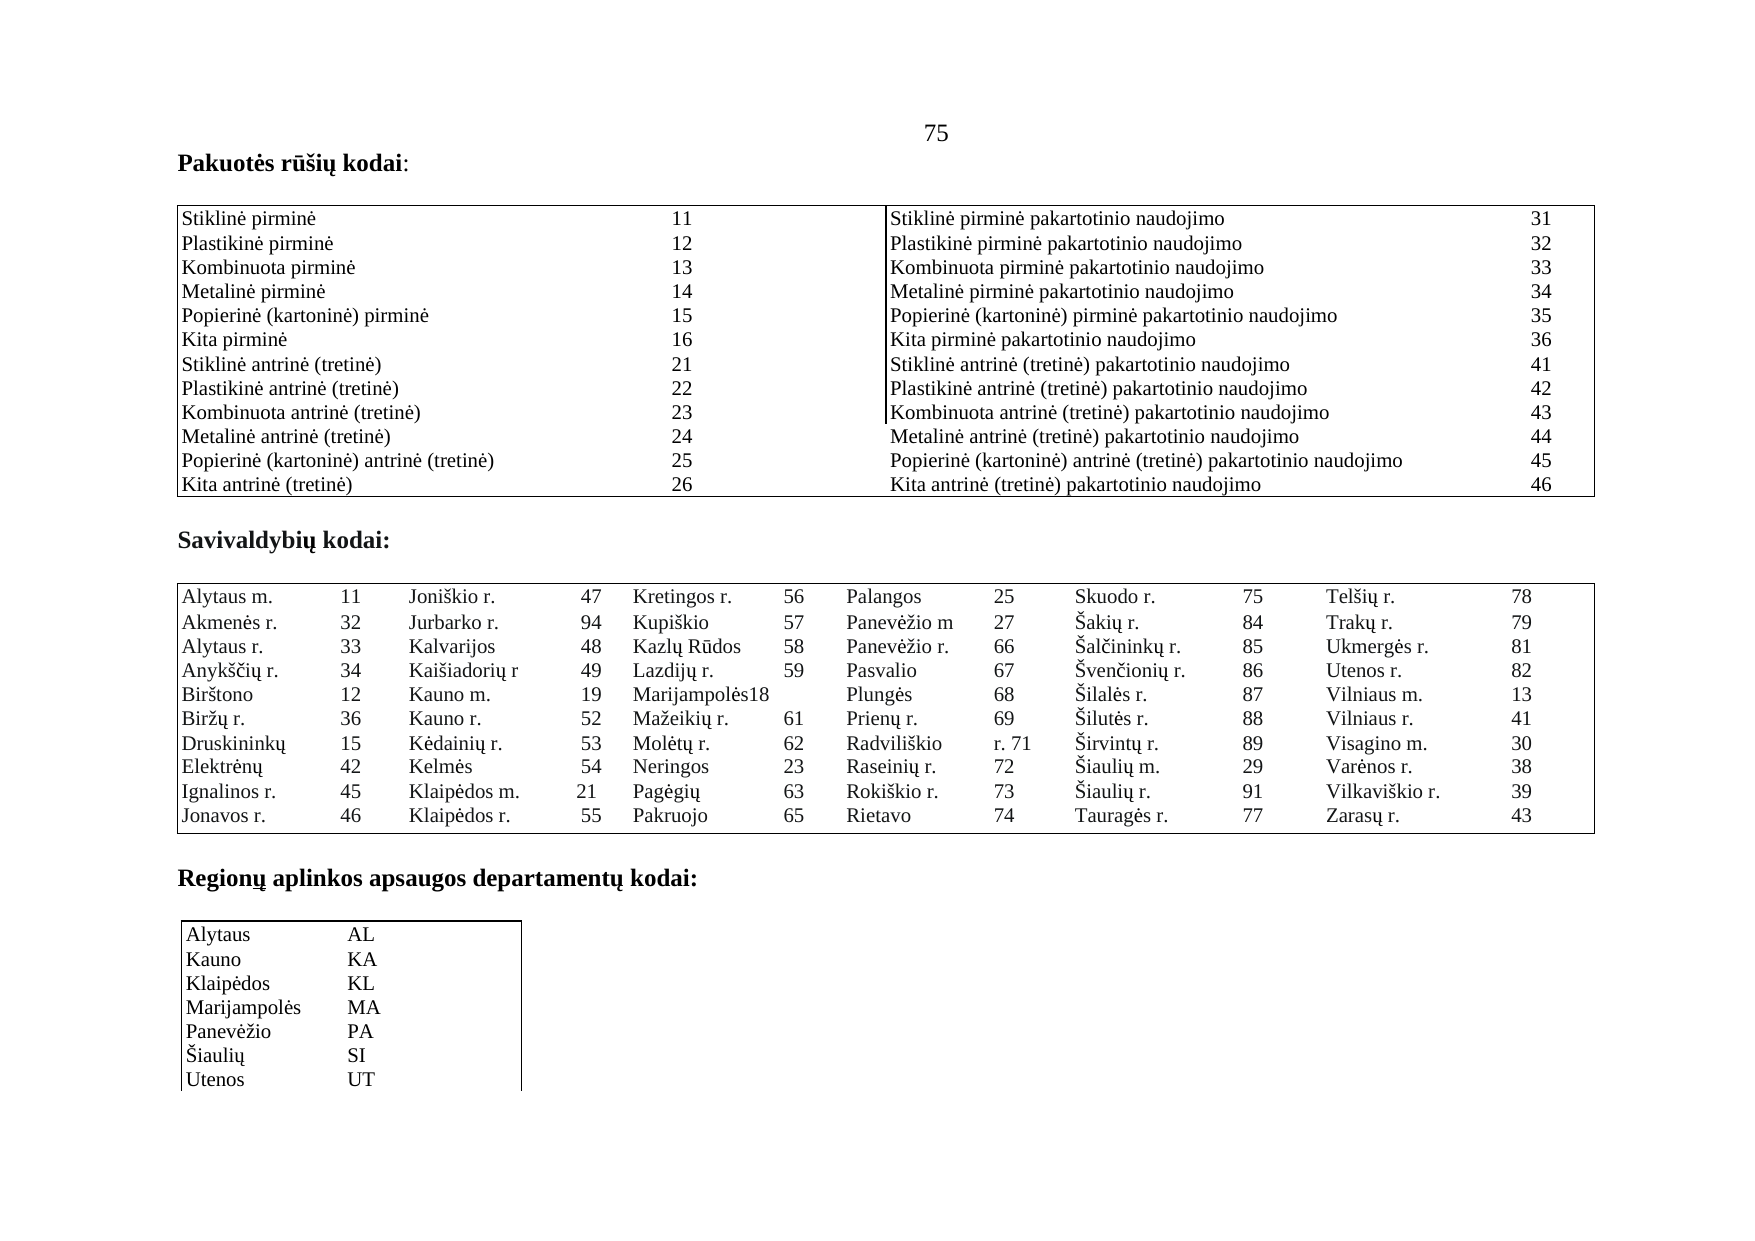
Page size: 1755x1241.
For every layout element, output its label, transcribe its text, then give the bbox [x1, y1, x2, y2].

table_cell PA [343, 1019, 521, 1043]
table_cell Marijampolės [182, 995, 343, 1019]
table_cell Vilniaus r. [1322, 706, 1507, 730]
table_cell Šilalės r. [1070, 682, 1238, 706]
table_cell Biržų r. [178, 706, 336, 730]
table_cell Stiklinė antrinė (tretinė) pakartotinio naudojimo [887, 351, 1526, 376]
table_cell Mažeikių r. [629, 706, 779, 730]
table_cell Panevėžio m [842, 610, 989, 634]
table_header 31 [1526, 206, 1594, 231]
table_cell 46 [1526, 472, 1594, 496]
table_cell 73 [989, 779, 1070, 803]
table_cell Kėdainių r. [405, 730, 576, 754]
table_cell UT [343, 1067, 521, 1091]
table_cell Metalinė pirminė pakartotinio naudojimo [887, 279, 1526, 303]
table_cell Plungės [842, 682, 989, 706]
table_cell Kalvarijos [405, 634, 576, 658]
table_cell 86 [1238, 658, 1322, 682]
table_cell 91 [1238, 779, 1322, 803]
table_cell Rokiškio r. [842, 779, 989, 803]
table_header Skuodo r. [1070, 584, 1238, 610]
table_cell Anykščių r. [178, 658, 336, 682]
table_header Alytaus [182, 922, 343, 946]
table_cell Kelmės [405, 755, 576, 778]
table_cell KA [343, 946, 521, 971]
table_cell 57 [779, 610, 842, 634]
table_cell Ignalinos r. [178, 779, 336, 803]
table_cell Kombinuota antrinė (tretinė) pakartotinio naudojimo [887, 400, 1526, 424]
table_cell Kupiškio [629, 610, 779, 634]
table_header 56 [779, 584, 842, 610]
table_cell Akmenės r. [178, 610, 336, 634]
table_cell 12 [336, 682, 404, 706]
table_cell 87 [1238, 682, 1322, 706]
table_cell Plastikinė antrinė (tretinė) [178, 376, 667, 399]
table_cell 82 [1507, 658, 1594, 682]
table_cell Panevėžio [182, 1019, 343, 1043]
table_cell 27 [989, 610, 1070, 634]
table_header 75 [1238, 584, 1322, 610]
table_header AL [343, 922, 521, 946]
table_cell Klaipėdos [182, 971, 343, 995]
table_cell SI [343, 1043, 521, 1067]
table_cell Plastikinė pirminė [178, 231, 667, 255]
table_cell 61 [779, 706, 842, 730]
table_cell 43 [1526, 400, 1594, 424]
table_cell 59 [779, 658, 842, 682]
table_cell Stiklinė antrinė (tretinė) [178, 351, 667, 376]
table_cell Šiaulių m. [1070, 755, 1238, 778]
table_cell 14 [667, 279, 885, 303]
table_cell 62 [779, 730, 842, 754]
table_cell 32 [1526, 231, 1594, 255]
table_cell 88 [1238, 706, 1322, 730]
table_cell Švenčionių r. [1070, 658, 1238, 682]
table_cell Pasvalio [842, 658, 989, 682]
table_cell Ukmergės r. [1322, 634, 1507, 658]
table_header 47 [576, 584, 628, 610]
table_cell Pakruojo [629, 803, 779, 833]
table_cell 33 [336, 634, 404, 658]
table_cell Šakių r. [1070, 610, 1238, 634]
table_cell Kita pirminė [178, 328, 667, 351]
table_header Stiklinė pirminė [178, 206, 667, 231]
table_cell 44 [1526, 424, 1594, 448]
table_cell 22 [667, 376, 885, 399]
table_cell 33 [1526, 255, 1594, 279]
table_cell 54 [576, 755, 628, 778]
table_cell 84 [1238, 610, 1322, 634]
table_cell Molėtų r. [629, 730, 779, 754]
table_cell Klaipėdos m. [405, 779, 572, 803]
table_cell Kauno [182, 946, 343, 971]
table_cell Marijampolės18 [629, 682, 779, 706]
table_cell 55 [576, 803, 628, 833]
table_cell Radviliškio [842, 730, 989, 754]
table_cell Kita antrinė (tretinė) [178, 472, 667, 496]
table_cell 13 [1507, 682, 1594, 706]
table_cell Tauragės r. [1070, 803, 1238, 833]
table_cell 49 [576, 658, 628, 682]
table_cell 12 [667, 231, 885, 255]
table_cell 45 [336, 779, 404, 803]
table_cell 38 [1507, 755, 1594, 778]
table_cell Zarasų r. [1322, 803, 1507, 833]
table_cell Druskininkų [178, 730, 336, 754]
table_cell 39 [1507, 779, 1594, 803]
table_cell Popierinė (kartoninė) pirminė pakartotinio naudojimo [887, 303, 1526, 327]
table_cell 34 [336, 658, 404, 682]
table_cell Metalinė pirminė [178, 279, 667, 303]
table_cell 48 [576, 634, 628, 658]
table_cell 35 [1526, 303, 1594, 327]
table_header Stiklinė pirminė pakartotinio naudojimo [887, 206, 1526, 231]
table_cell 77 [1238, 803, 1322, 833]
table_header Palangos [842, 584, 989, 610]
table_cell 72 [989, 755, 1070, 778]
table_cell 23 [779, 755, 842, 778]
table_cell 89 [1238, 730, 1322, 754]
table_cell Neringos [629, 755, 779, 778]
table_header Telšių r. [1322, 584, 1507, 610]
table_header 25 [989, 584, 1070, 610]
table_cell 66 [989, 634, 1070, 658]
table_cell 65 [779, 803, 842, 833]
text Savivaldybių kodai: [177, 526, 1695, 554]
table_header Kretingos r. [629, 584, 779, 610]
table_cell r. 71 [989, 730, 1070, 754]
table_cell Šiaulių [182, 1043, 343, 1067]
table_cell 85 [1238, 634, 1322, 658]
table_cell Plastikinė pirminė pakartotinio naudojimo [887, 231, 1526, 255]
table_cell 69 [989, 706, 1070, 730]
table_cell 21 [667, 351, 885, 376]
table_cell 42 [336, 755, 404, 778]
table_cell Kombinuota pirminė [178, 255, 667, 279]
table_cell 26 [667, 472, 886, 496]
table_cell Popierinė (kartoninė) antrinė (tretinė) pakartotinio naudojimo [886, 448, 1526, 472]
table_cell 29 [1238, 755, 1322, 778]
table_header 11 [667, 206, 885, 231]
table_cell Šalčininkų r. [1070, 634, 1238, 658]
table_cell Rietavo [842, 803, 989, 833]
table_cell Klaipėdos r. [405, 803, 576, 833]
table_header 78 [1507, 584, 1594, 610]
table_cell [779, 682, 842, 706]
table_cell Raseinių r. [842, 755, 989, 778]
table_cell Kazlų Rūdos [629, 634, 779, 658]
table_cell 58 [779, 634, 842, 658]
table_cell Elektrėnų [178, 755, 336, 778]
table_cell 68 [989, 682, 1070, 706]
table_cell Vilniaus m. [1322, 682, 1507, 706]
table_cell Pagėgių [629, 779, 779, 803]
table_header 11 [336, 584, 404, 610]
table_cell MA [343, 995, 521, 1019]
table_cell Jurbarko r. [405, 610, 576, 634]
table_cell Alytaus r. [178, 634, 336, 658]
table_cell 24 [667, 424, 886, 448]
table_cell 15 [336, 730, 404, 754]
table_cell 41 [1526, 351, 1594, 376]
table_cell 41 [1507, 706, 1594, 730]
table_header Joniškio r. [405, 584, 576, 610]
table_cell Kaišiadorių r [405, 658, 576, 682]
table_cell Metalinė antrinė (tretinė) [178, 424, 667, 448]
table_cell Kauno r. [405, 706, 576, 730]
table_cell 16 [667, 328, 885, 351]
table_header Alytaus m. [178, 584, 336, 610]
table_cell Utenos [182, 1067, 343, 1091]
table_cell 52 [576, 706, 628, 730]
table_cell Plastikinė antrinė (tretinė) pakartotinio naudojimo [887, 376, 1526, 399]
table_cell 74 [989, 803, 1070, 833]
table_cell Popierinė (kartoninė) pirminė [178, 303, 667, 327]
table_cell Vilkaviškio r. [1322, 779, 1507, 803]
table_cell 25 [667, 448, 886, 472]
table_cell Širvintų r. [1070, 730, 1238, 754]
table_cell 30 [1507, 730, 1594, 754]
table_cell Kita antrinė (tretinė) pakartotinio naudojimo [886, 472, 1526, 496]
table_cell Panevėžio r. [842, 634, 989, 658]
table_cell 43 [1507, 803, 1594, 833]
table_cell Jonavos r. [178, 803, 336, 833]
table_cell 42 [1526, 376, 1594, 399]
table_cell 23 [667, 400, 885, 424]
table_cell Kita pirminė pakartotinio naudojimo [887, 328, 1526, 351]
table_cell 45 [1526, 448, 1594, 472]
table_cell 19 [576, 682, 628, 706]
table_cell 36 [336, 706, 404, 730]
table_cell 34 [1526, 279, 1594, 303]
table_cell KL [343, 971, 521, 995]
table_cell 46 [336, 803, 404, 833]
table_cell 53 [576, 730, 628, 754]
table_cell 36 [1526, 328, 1594, 351]
table_cell 32 [336, 610, 404, 634]
table_cell 15 [667, 303, 885, 327]
text Regionų aplinkos apsaugos departamentų kodai: [177, 863, 1695, 892]
table_cell Kombinuota pirminė pakartotinio naudojimo [887, 255, 1526, 279]
table_cell 21 [572, 779, 628, 803]
table_cell Šiaulių r. [1070, 779, 1238, 803]
table_cell Kombinuota antrinė (tretinė) [178, 400, 667, 424]
table_cell Prienų r. [842, 706, 989, 730]
table_cell 79 [1507, 610, 1594, 634]
text Pakuotės rūšių kodai: [177, 148, 1695, 176]
table_cell Lazdijų r. [629, 658, 779, 682]
table_cell Birštono [178, 682, 336, 706]
table_cell Visagino m. [1322, 730, 1507, 754]
table_cell Trakų r. [1322, 610, 1507, 634]
table_cell 94 [576, 610, 628, 634]
table_cell Kauno m. [405, 682, 576, 706]
table_cell Varėnos r. [1322, 755, 1507, 778]
table_cell 63 [779, 779, 842, 803]
table_cell Popierinė (kartoninė) antrinė (tretinė) [178, 448, 667, 472]
table_cell Šilutės r. [1070, 706, 1238, 730]
table_cell 67 [989, 658, 1070, 682]
table_cell 81 [1507, 634, 1594, 658]
table_cell 13 [667, 255, 885, 279]
table_cell Utenos r. [1322, 658, 1507, 682]
table_cell Metalinė antrinė (tretinė) pakartotinio naudojimo [886, 424, 1526, 448]
